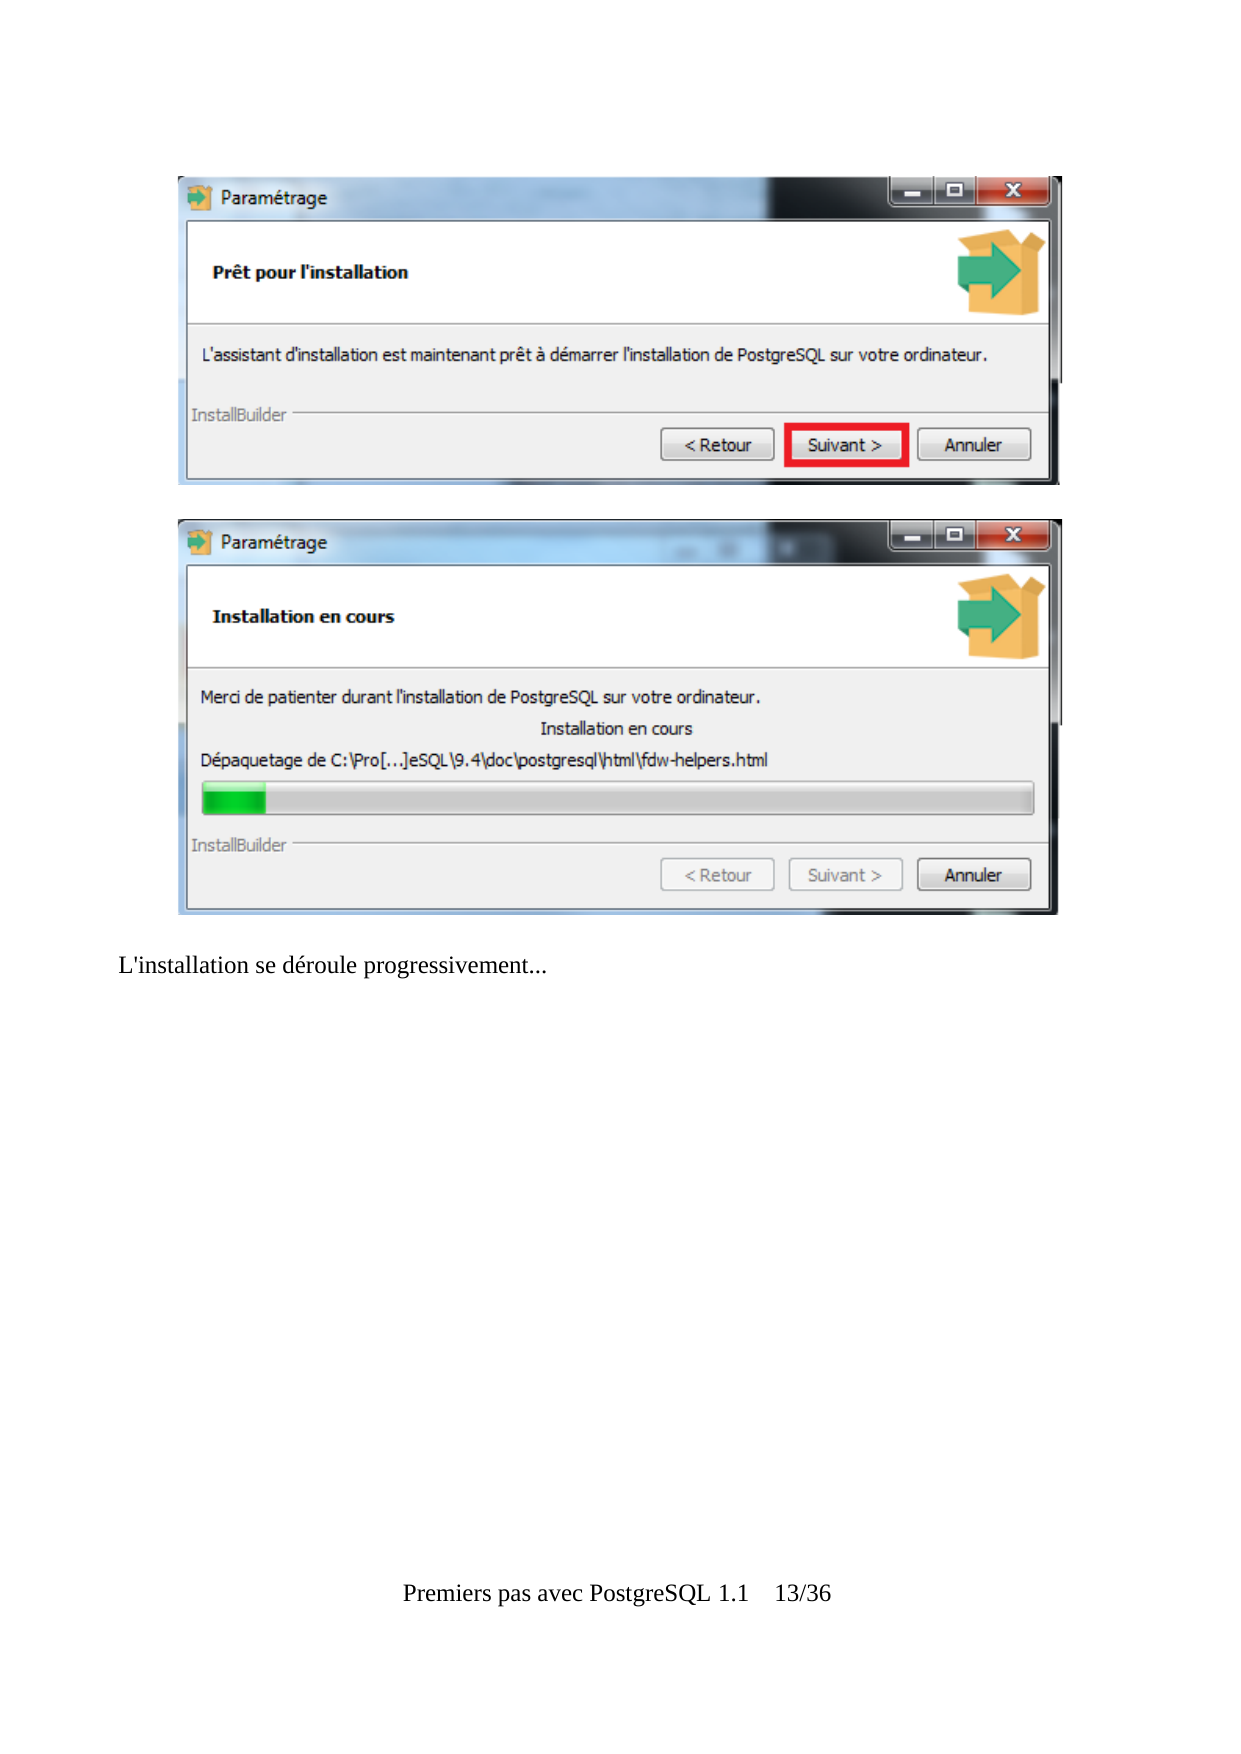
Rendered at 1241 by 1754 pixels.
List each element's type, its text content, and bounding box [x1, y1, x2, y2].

text L'installation se déroule progressivement... [118, 950, 1122, 979]
